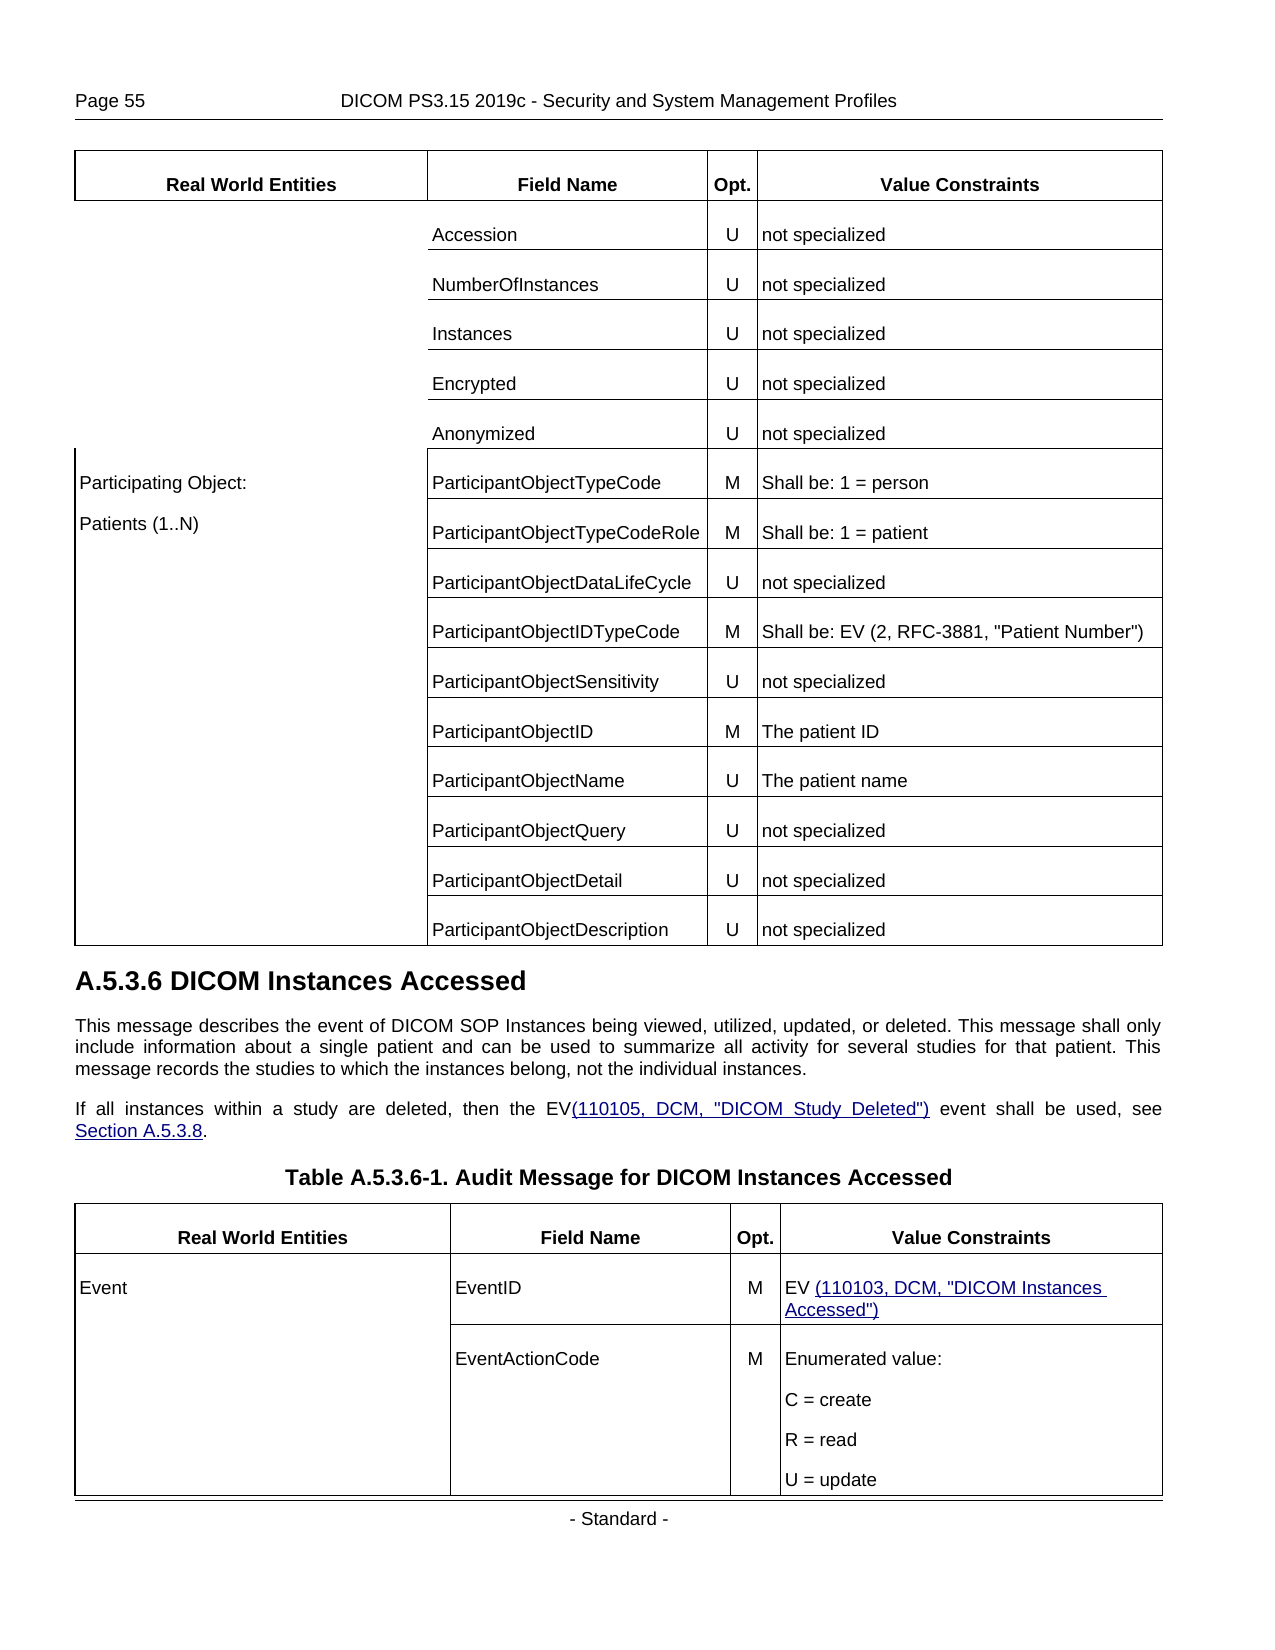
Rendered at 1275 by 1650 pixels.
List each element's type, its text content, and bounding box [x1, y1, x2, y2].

table_cell EventID [451, 1254, 730, 1324]
table_cell Instances [428, 300, 707, 349]
table_cell not specialized [758, 847, 1162, 895]
table_cell ParticipantObjectName [428, 747, 707, 796]
table_cell U [708, 797, 757, 846]
table_cell U [708, 847, 757, 895]
table_cell not specialized [758, 648, 1162, 697]
table_header Opt. [708, 151, 757, 200]
text If all instances within a study are deleted, then the EV(110105, DCM, "DICOM Study Deleted") event shall be used, see Section A.5.3.8. [75, 1098, 1162, 1141]
table_cell Shall be: EV (2, RFC-3881, "Patient Number") [758, 598, 1162, 647]
table_cell ParticipantObjectQuery [428, 797, 707, 846]
table_cell U [708, 747, 757, 796]
table_cell U [708, 549, 757, 597]
table_cell ParticipantObjectDescription [428, 896, 707, 945]
table_cell Shall be: 1 = patient [758, 499, 1162, 547]
table_cell ParticipantObjectDataLifeCycle [428, 549, 707, 597]
table_cell not specialized [758, 797, 1162, 846]
table_header Opt. [731, 1204, 780, 1253]
table_cell EV (110103, DCM, "DICOM Instances Accessed") [781, 1254, 1162, 1324]
table_cell ParticipantObjectTypeCodeRole [428, 499, 707, 547]
table_cell Participating Object: Patients (1..N) [76, 448, 427, 945]
table_cell not specialized [758, 250, 1162, 299]
table_cell not specialized [758, 300, 1162, 349]
table_cell M [708, 698, 757, 746]
table_cell Enumerated value: C = create R = read U = update [781, 1325, 1162, 1495]
table_header Value Constraints [758, 151, 1162, 200]
table_cell ParticipantObjectIDTypeCode [428, 598, 707, 647]
table_cell U [708, 350, 757, 398]
table_cell M [731, 1254, 780, 1324]
table_cell U [708, 300, 757, 349]
table_cell EventActionCode [451, 1325, 730, 1495]
table_cell ParticipantObjectTypeCode [428, 449, 707, 498]
text A.5.3.6 DICOM Instances Accessed [75, 965, 1162, 996]
table_cell NumberOfInstances [428, 250, 707, 299]
table_cell not specialized [758, 549, 1162, 597]
table_cell ParticipantObjectDetail [428, 847, 707, 895]
table_cell not specialized [758, 350, 1162, 398]
table_cell Event [76, 1254, 450, 1495]
table_cell M [708, 499, 757, 547]
table_cell U [708, 250, 757, 299]
table_cell Shall be: 1 = person [758, 449, 1162, 498]
table_cell not specialized [758, 896, 1162, 945]
text Table A.5.3.6-1. Audit Message for DICOM Instances Accessed [75, 1164, 1162, 1190]
table_cell not specialized [758, 201, 1162, 249]
table_cell Anonymized [428, 400, 707, 448]
table_cell U [708, 400, 757, 448]
table_header Field Name [451, 1204, 730, 1253]
table_cell M [708, 449, 757, 498]
table_cell ParticipantObjectSensitivity [428, 648, 707, 697]
text This message describes the event of DICOM SOP Instances being viewed, utilized, updated, or deleted. This message shall only include information about a single patient and can be used to summarize all activity for several studies for that patient. This message records the studies to which the instances belong, not the individual instances. [75, 1015, 1162, 1079]
table_header Value Constraints [781, 1204, 1162, 1253]
table_header Real World Entities [76, 1204, 450, 1253]
table_cell Encrypted [428, 350, 707, 398]
table_cell Accession [428, 201, 707, 249]
table_cell U [708, 896, 757, 945]
table_cell U [708, 201, 757, 249]
table_cell The patient ID [758, 698, 1162, 746]
table_cell U [708, 648, 757, 697]
table_cell ParticipantObjectID [428, 698, 707, 746]
table_header Field Name [428, 151, 707, 200]
table_cell M [708, 598, 757, 647]
table_cell not specialized [758, 400, 1162, 448]
table_cell M [731, 1325, 780, 1495]
table_cell The patient name [758, 747, 1162, 796]
table_header Real World Entities [76, 151, 427, 200]
